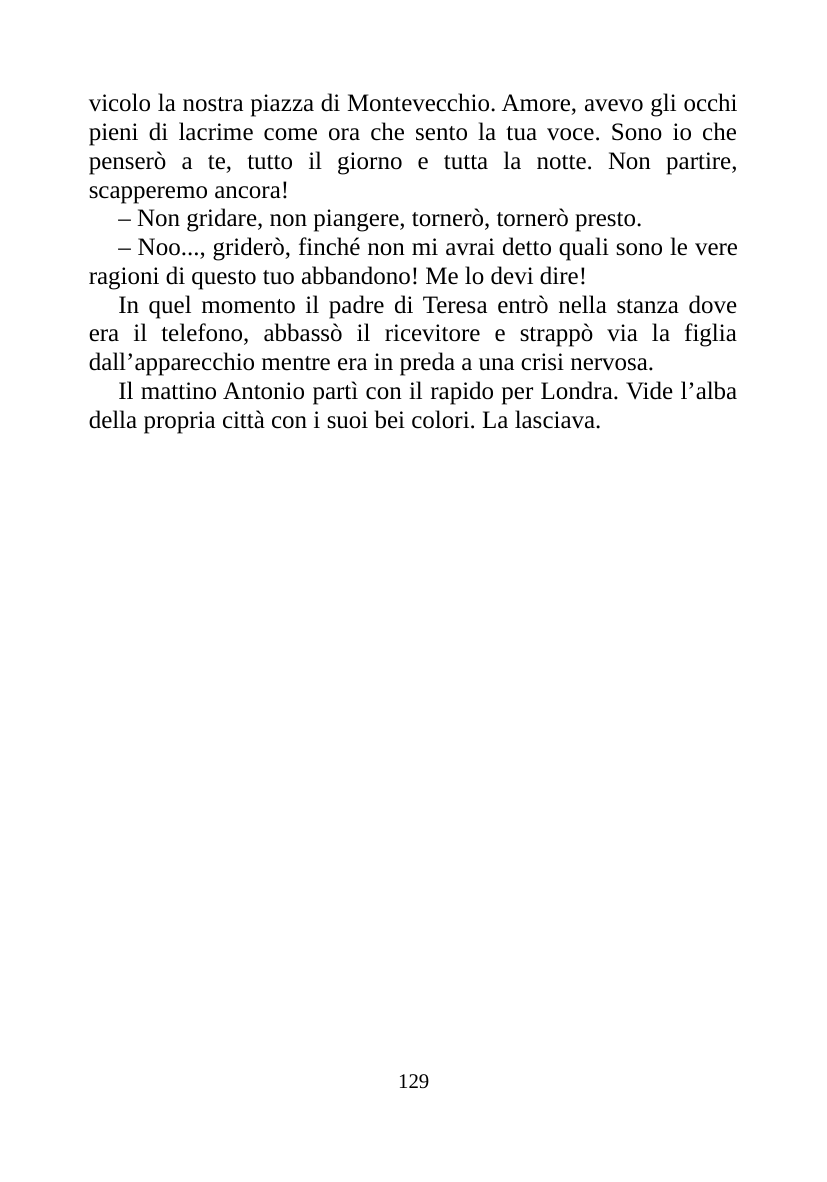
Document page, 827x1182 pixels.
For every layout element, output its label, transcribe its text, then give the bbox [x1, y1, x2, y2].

text In quel momento il padre di Teresa entrò nella stanza dove era il telefono, abbassò il ricevitore e strappò via la figlia dall’apparecchio mentre era in preda a una crisi nervosa. [88, 290, 738, 376]
text – Non gridare, non piangere, tornerò, tornerò presto. [88, 203, 738, 232]
text – Noo..., griderò, finché non mi avrai detto quali sono le vere ragioni di questo tuo abbandono! Me lo devi dire! [88, 232, 738, 290]
text vicolo la nostra piazza di Montevecchio. Amore, avevo gli occhi pieni di lacrime come ora che sento la tua voce. Sono io che penserò a te, tutto il giorno e tutta la notte. Non partire, scapperemo ancora! [88, 88, 738, 203]
text Il mattino Antonio partì con il rapido per Londra. Vide l’alba della propria città con i suoi bei colori. La lasciava. [88, 376, 738, 433]
